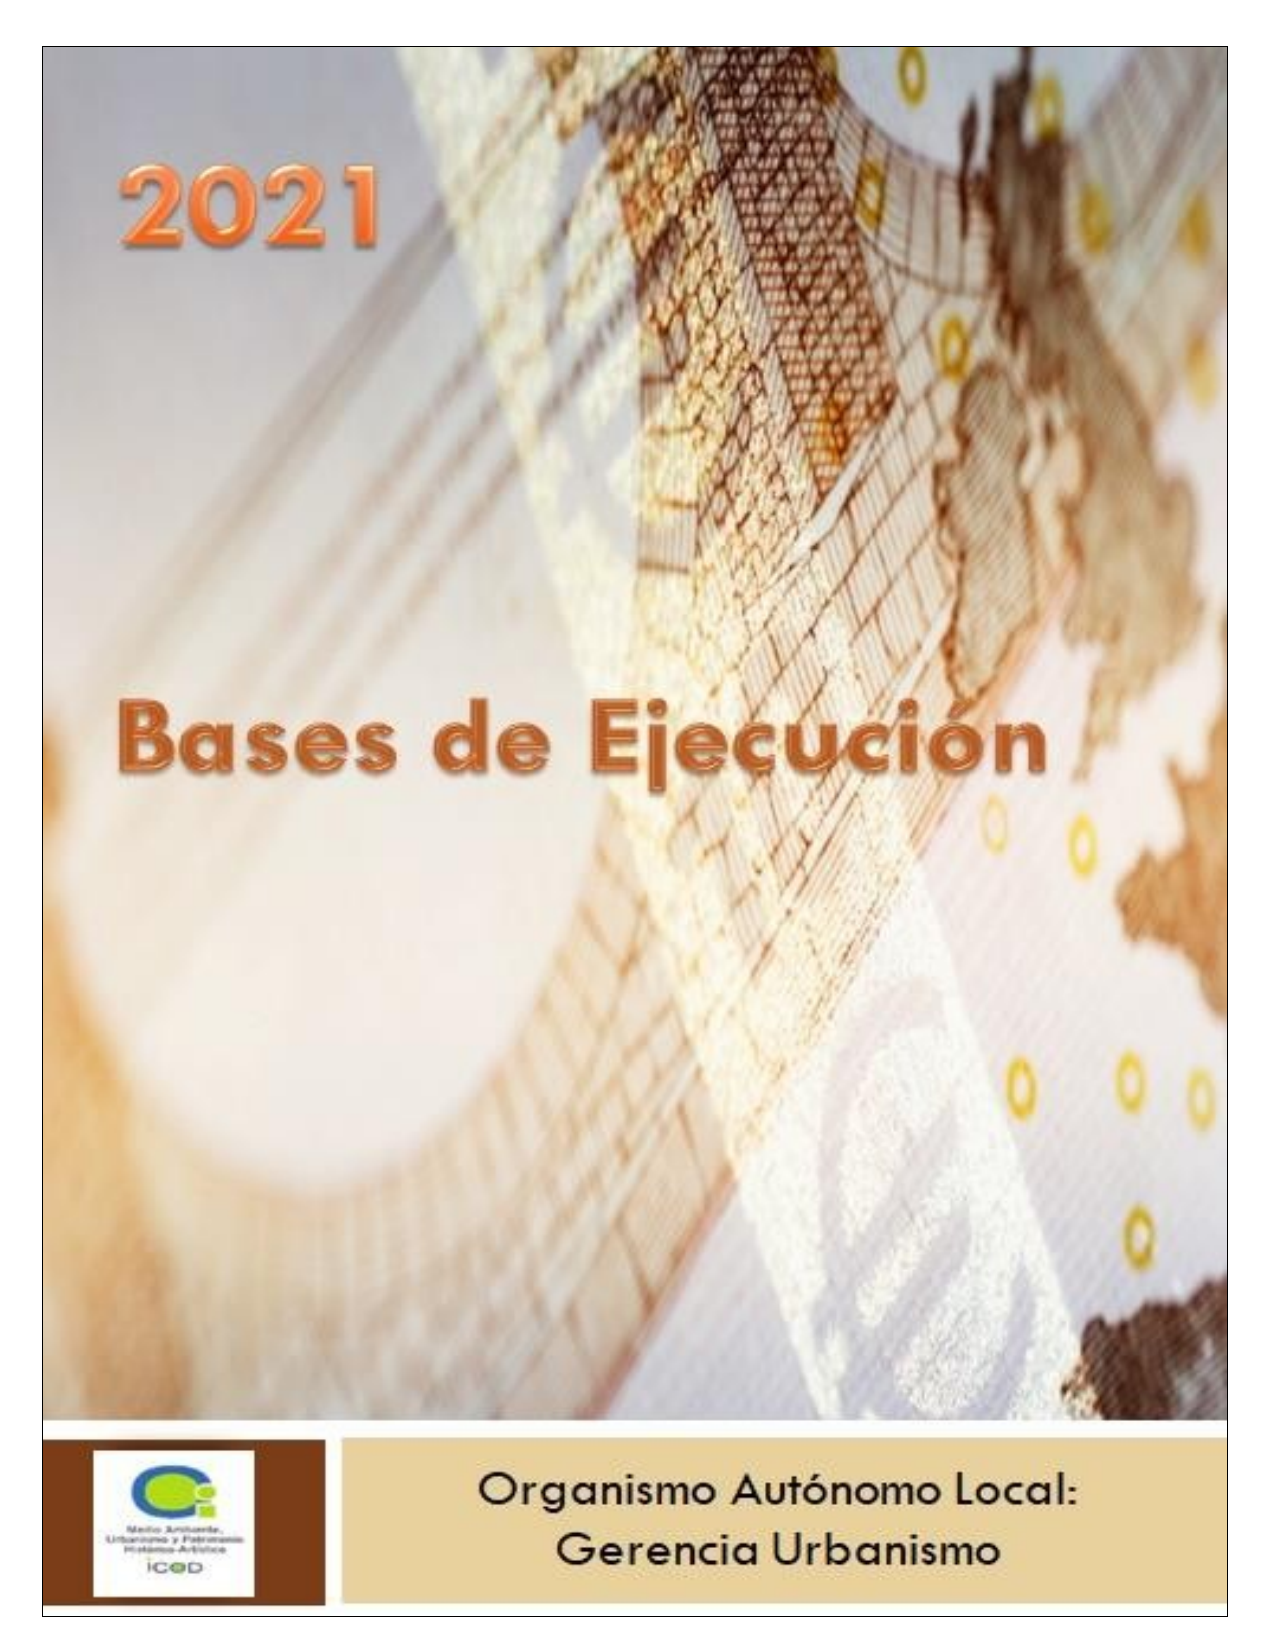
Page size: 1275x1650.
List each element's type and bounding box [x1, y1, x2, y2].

picture [43, 47, 1227, 1616]
